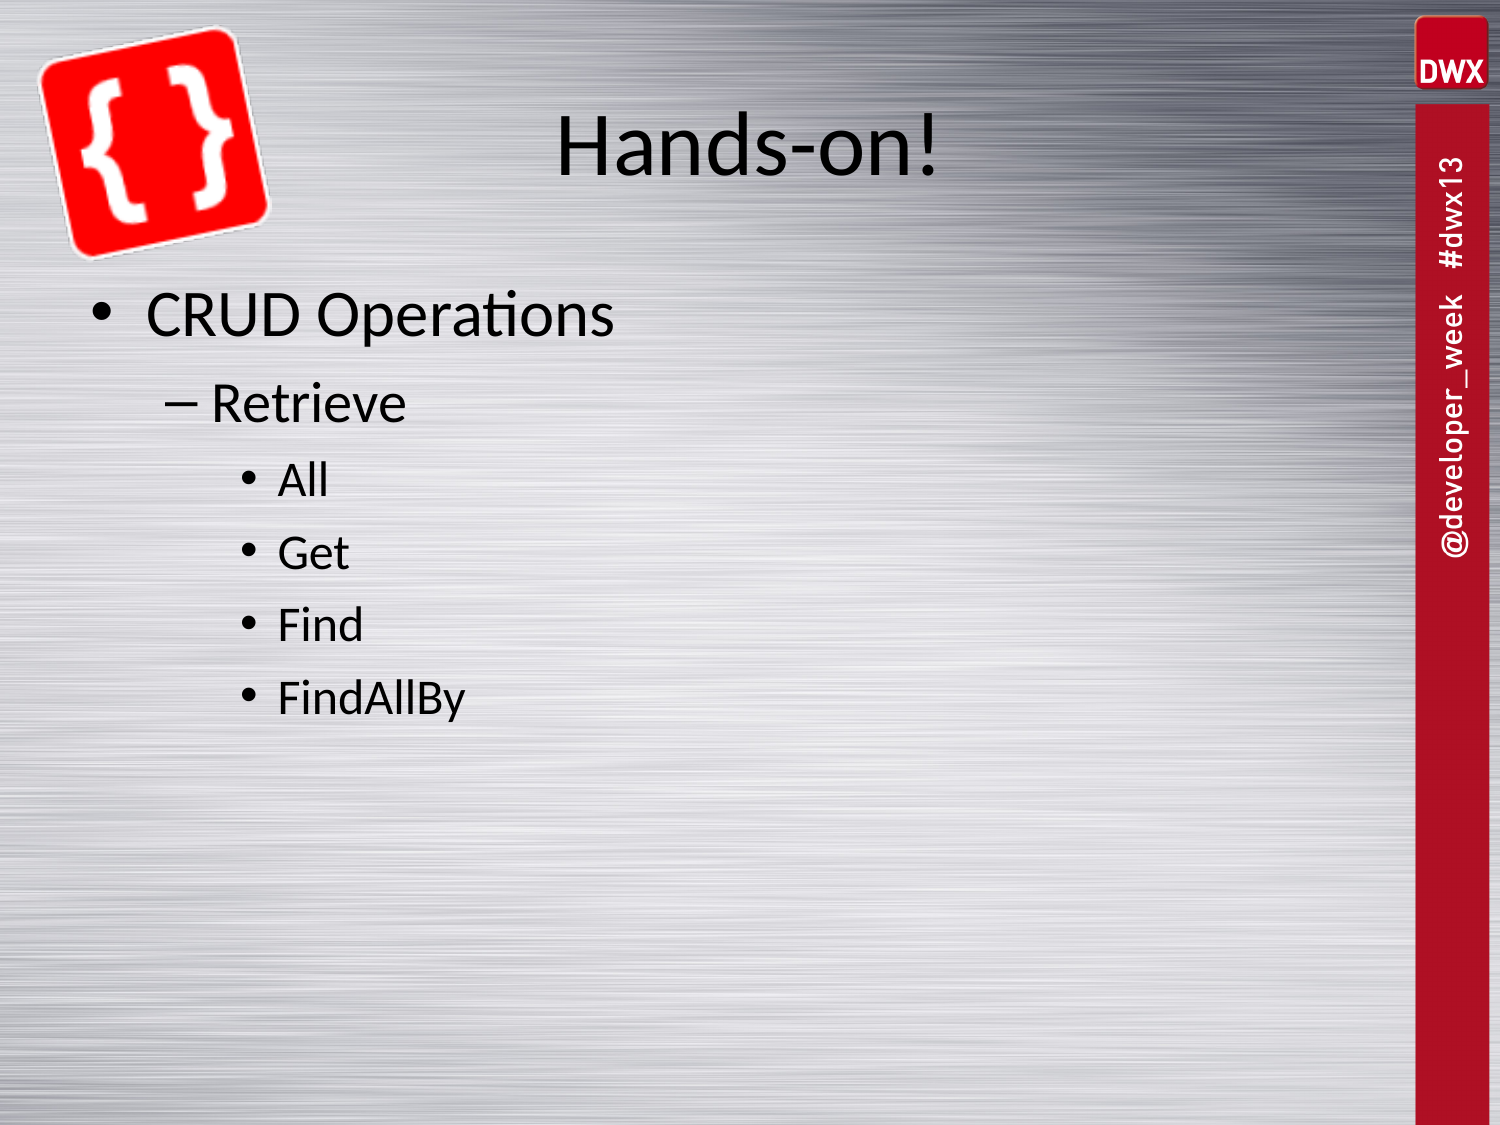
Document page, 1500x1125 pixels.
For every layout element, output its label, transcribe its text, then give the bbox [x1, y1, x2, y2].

title Hands-on! [272, 45, 1426, 233]
picture [0, 0, 1500, 1125]
list CRUD Operations Retrieve All Get Find FindAllBy [75, 262, 1426, 1006]
